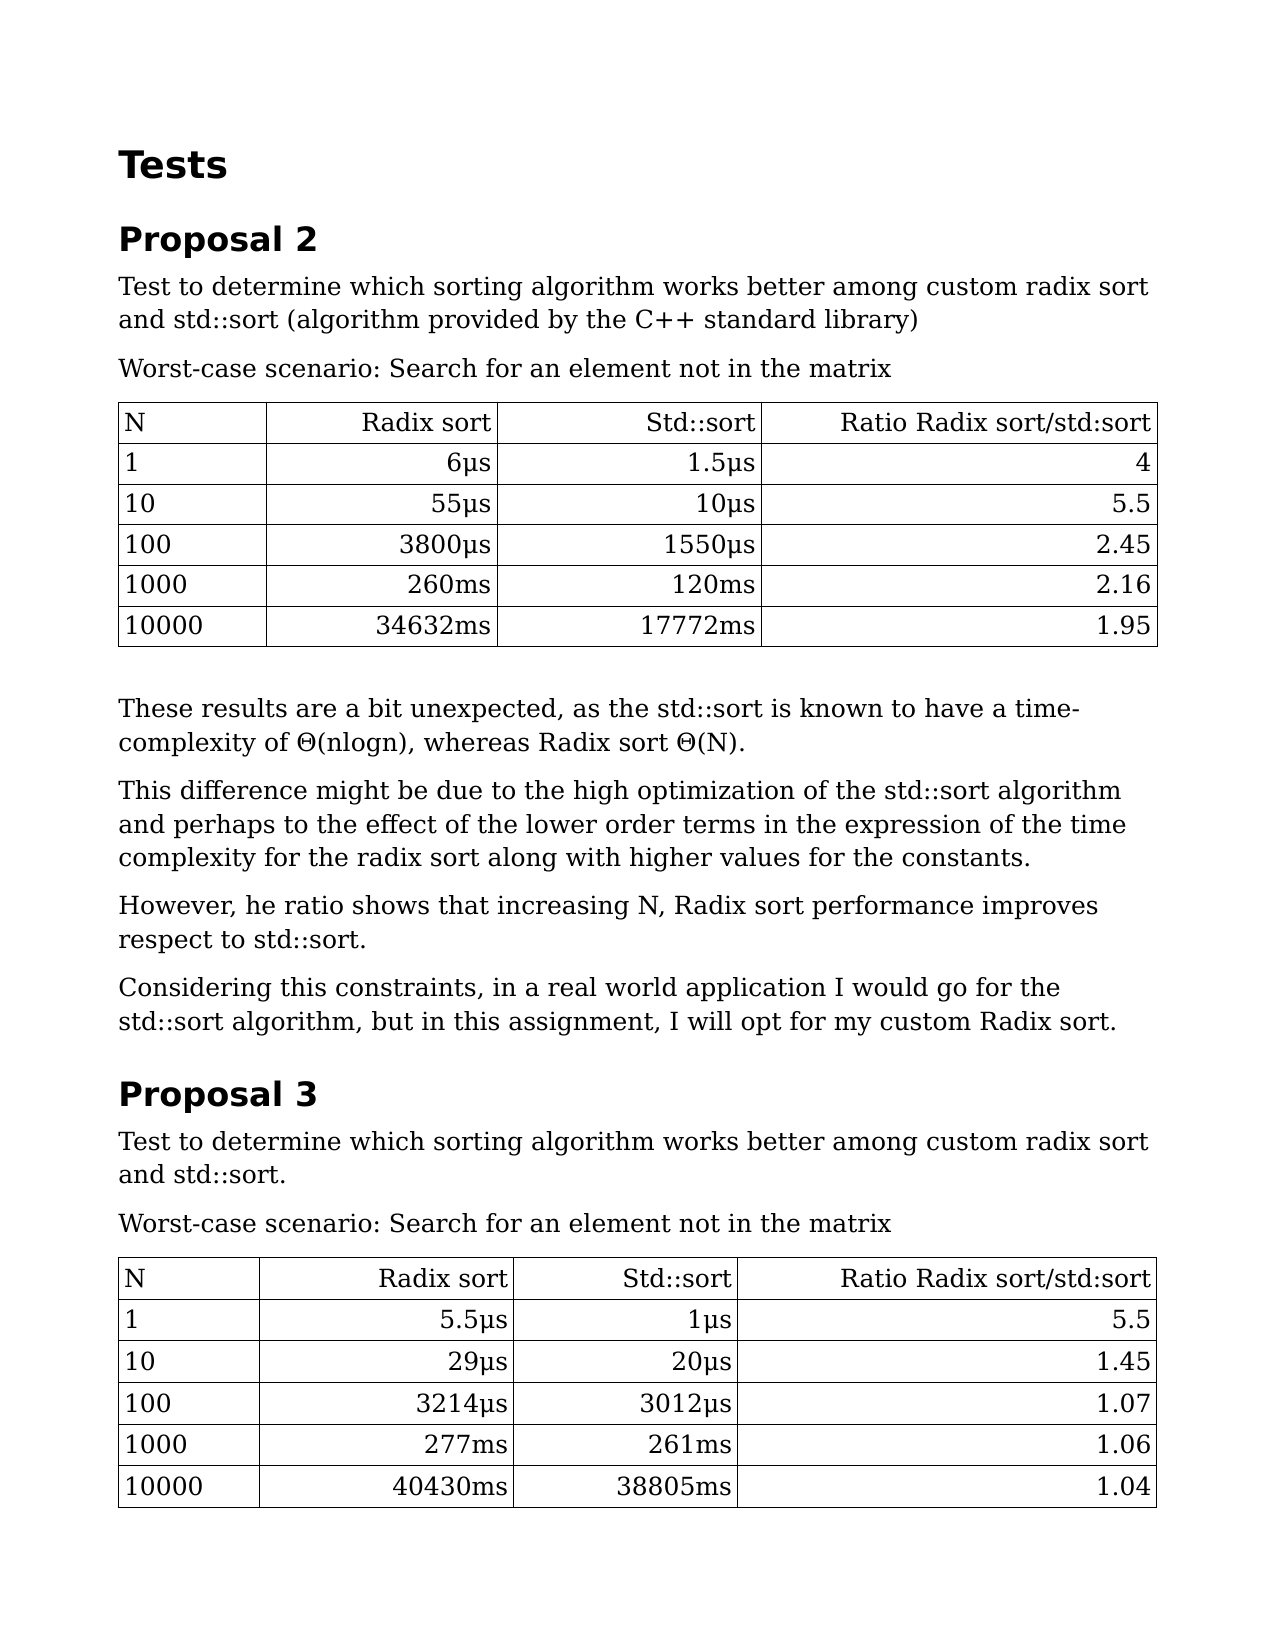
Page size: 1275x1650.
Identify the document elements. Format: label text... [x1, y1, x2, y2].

table_cell 3800μs [267, 525, 497, 565]
table_cell 6μs [267, 444, 497, 483]
table_cell 10000 [119, 607, 266, 646]
table_header N [119, 403, 266, 443]
table_header Std::sort [514, 1258, 737, 1299]
table_cell 34632ms [267, 607, 497, 646]
table_cell 55μs [267, 485, 497, 524]
table_header Ratio Radix sort/std:sort [762, 403, 1157, 443]
table_cell 5.5 [762, 485, 1157, 524]
table_cell 1.95 [762, 607, 1157, 646]
text Worst-case scenario: Search for an element not in the matrix [118, 1209, 1157, 1238]
table_cell 1.5μs [498, 444, 761, 483]
table_cell 1.04 [738, 1466, 1156, 1507]
text However, he ratio shows that increasing N, Radix sort performance improves respect to std::sort. [118, 891, 1157, 954]
table_cell 100 [119, 525, 266, 565]
table_cell 260ms [267, 566, 497, 606]
table_header Radix sort [267, 403, 497, 443]
table_cell 1μs [514, 1300, 737, 1340]
table_cell 2.16 [762, 566, 1157, 606]
table_cell 1 [119, 1300, 259, 1340]
table_header Ratio Radix sort/std:sort [738, 1258, 1156, 1299]
table_cell 261ms [514, 1425, 737, 1465]
table_cell 1000 [119, 1425, 259, 1465]
table_cell 3214μs [260, 1383, 513, 1424]
table_cell 1.06 [738, 1425, 1156, 1465]
table_cell 277ms [260, 1425, 513, 1465]
table_header N [119, 1258, 259, 1299]
subtitle Proposal 2 [118, 221, 1157, 260]
table_header Radix sort [260, 1258, 513, 1299]
table_cell 1000 [119, 566, 266, 606]
table_cell 5.5μs [260, 1300, 513, 1340]
table_cell 10 [119, 485, 266, 524]
table_header Std::sort [498, 403, 761, 443]
table_cell 29μs [260, 1341, 513, 1382]
text These results are a bit unexpected, as the std::sort is known to have a time-complexity of Θ(nlogn), whereas Radix sort Θ(N). [118, 694, 1157, 757]
text Test to determine which sorting algorithm works better among custom radix sort and std::sort. [118, 1127, 1157, 1190]
table_cell 20μs [514, 1341, 737, 1382]
subtitle Tests [118, 143, 1157, 187]
text Worst-case scenario: Search for an element not in the matrix [118, 354, 1157, 383]
table_cell 2.45 [762, 525, 1157, 565]
table_cell 10 [119, 1341, 259, 1382]
table_cell 1.07 [738, 1383, 1156, 1424]
text Considering this constraints, in a real world application I would go for the std::sort algorithm, but in this assignment, I will opt for my custom Radix sort. [118, 973, 1157, 1036]
subtitle Proposal 3 [118, 1076, 1157, 1115]
text Test to determine which sorting algorithm works better among custom radix sort and std::sort (algorithm provided by the C++ standard library) [118, 272, 1157, 335]
table_cell 4 [762, 444, 1157, 483]
table_cell 1550μs [498, 525, 761, 565]
table_cell 10000 [119, 1466, 259, 1507]
table_cell 10μs [498, 485, 761, 524]
table_cell 3012μs [514, 1383, 737, 1424]
table_cell 1.45 [738, 1341, 1156, 1382]
table_cell 100 [119, 1383, 259, 1424]
table_cell 38805ms [514, 1466, 737, 1507]
text This difference might be due to the high optimization of the std::sort algorithm and perhaps to the effect of the lower order terms in the expression of the time complexity for the radix sort along with higher values for the constants. [118, 776, 1157, 872]
table_cell 1 [119, 444, 266, 483]
table_cell 5.5 [738, 1300, 1156, 1340]
table_cell 17772ms [498, 607, 761, 646]
table_cell 120ms [498, 566, 761, 606]
table_cell 40430ms [260, 1466, 513, 1507]
